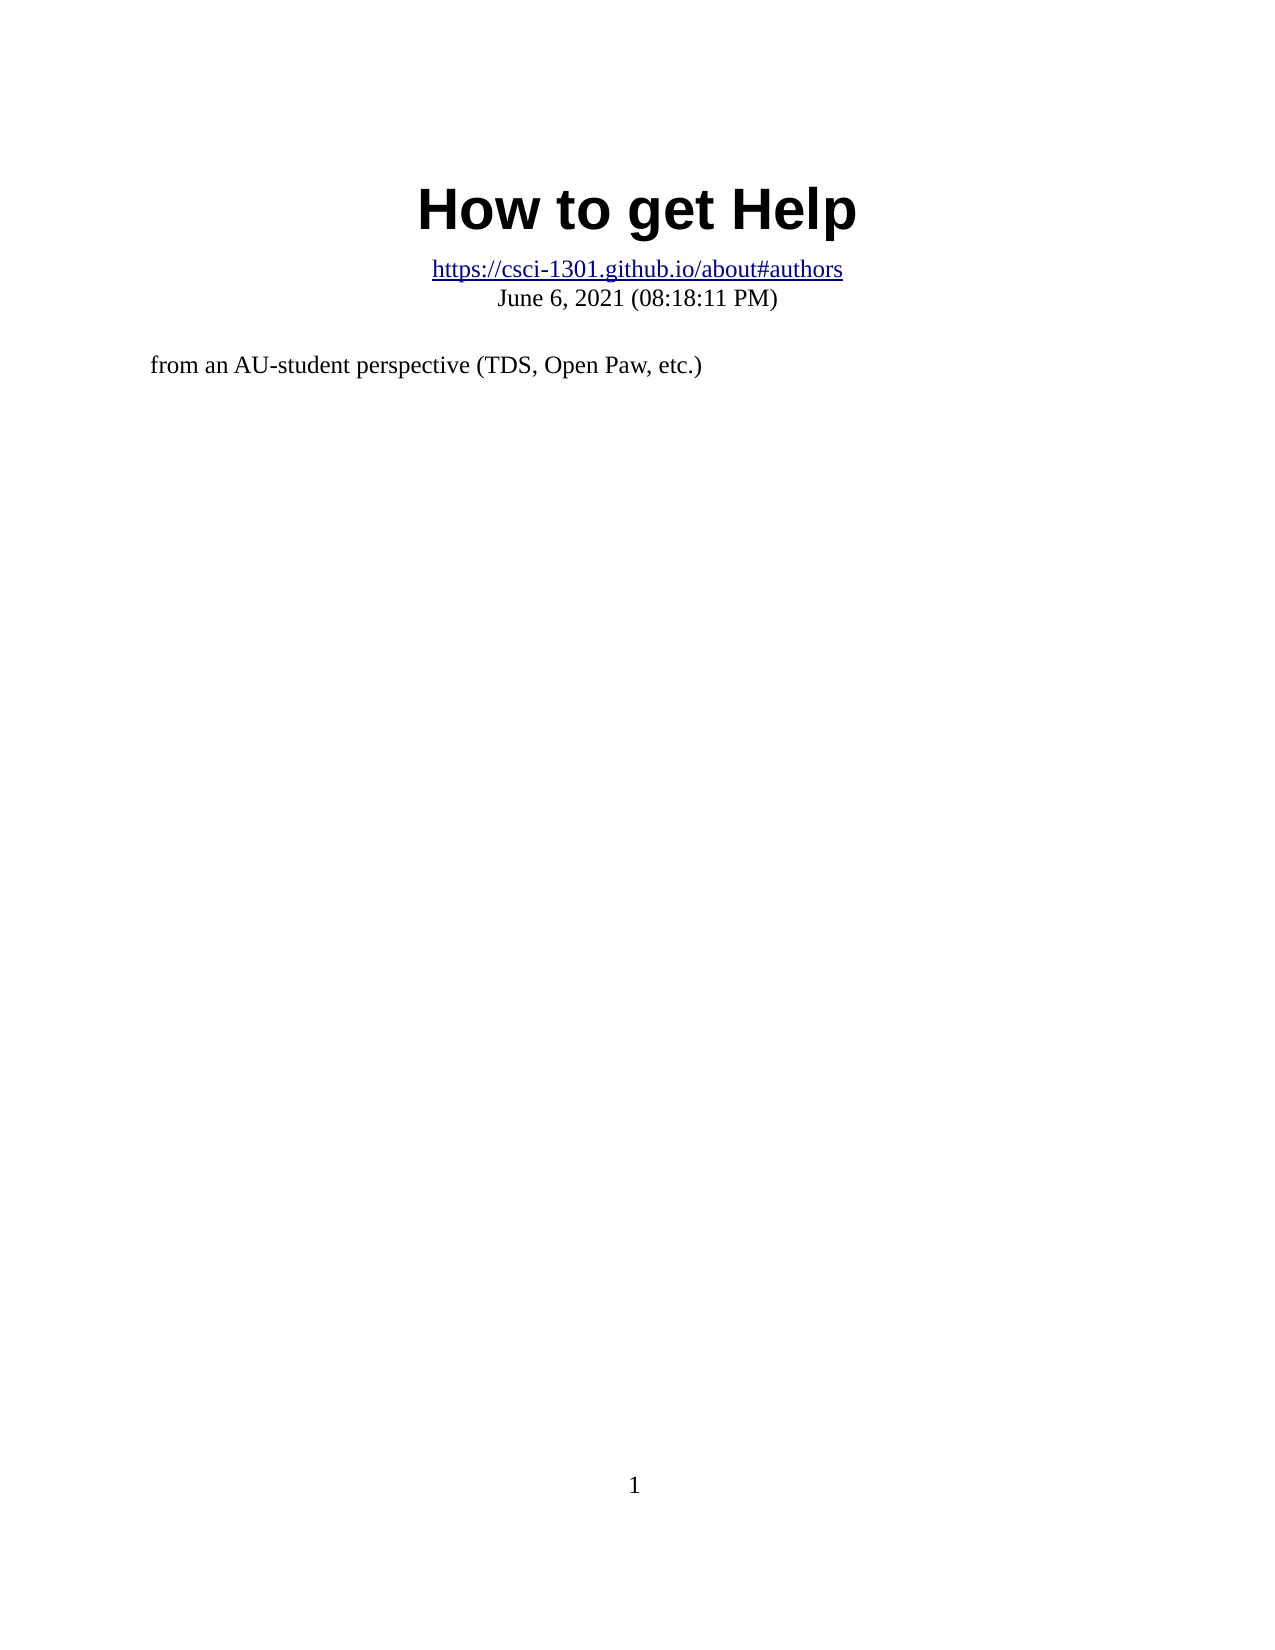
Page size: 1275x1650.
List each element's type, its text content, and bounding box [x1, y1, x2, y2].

text https://csci-1301.github.io/about#authors [150, 254, 1125, 283]
text from an AU-student perspective (TDS, Open Paw, etc.) [150, 350, 1125, 378]
text June 6, 2021 (08:18:11 PM) [150, 283, 1125, 312]
title How to get Help [150, 175, 1125, 242]
